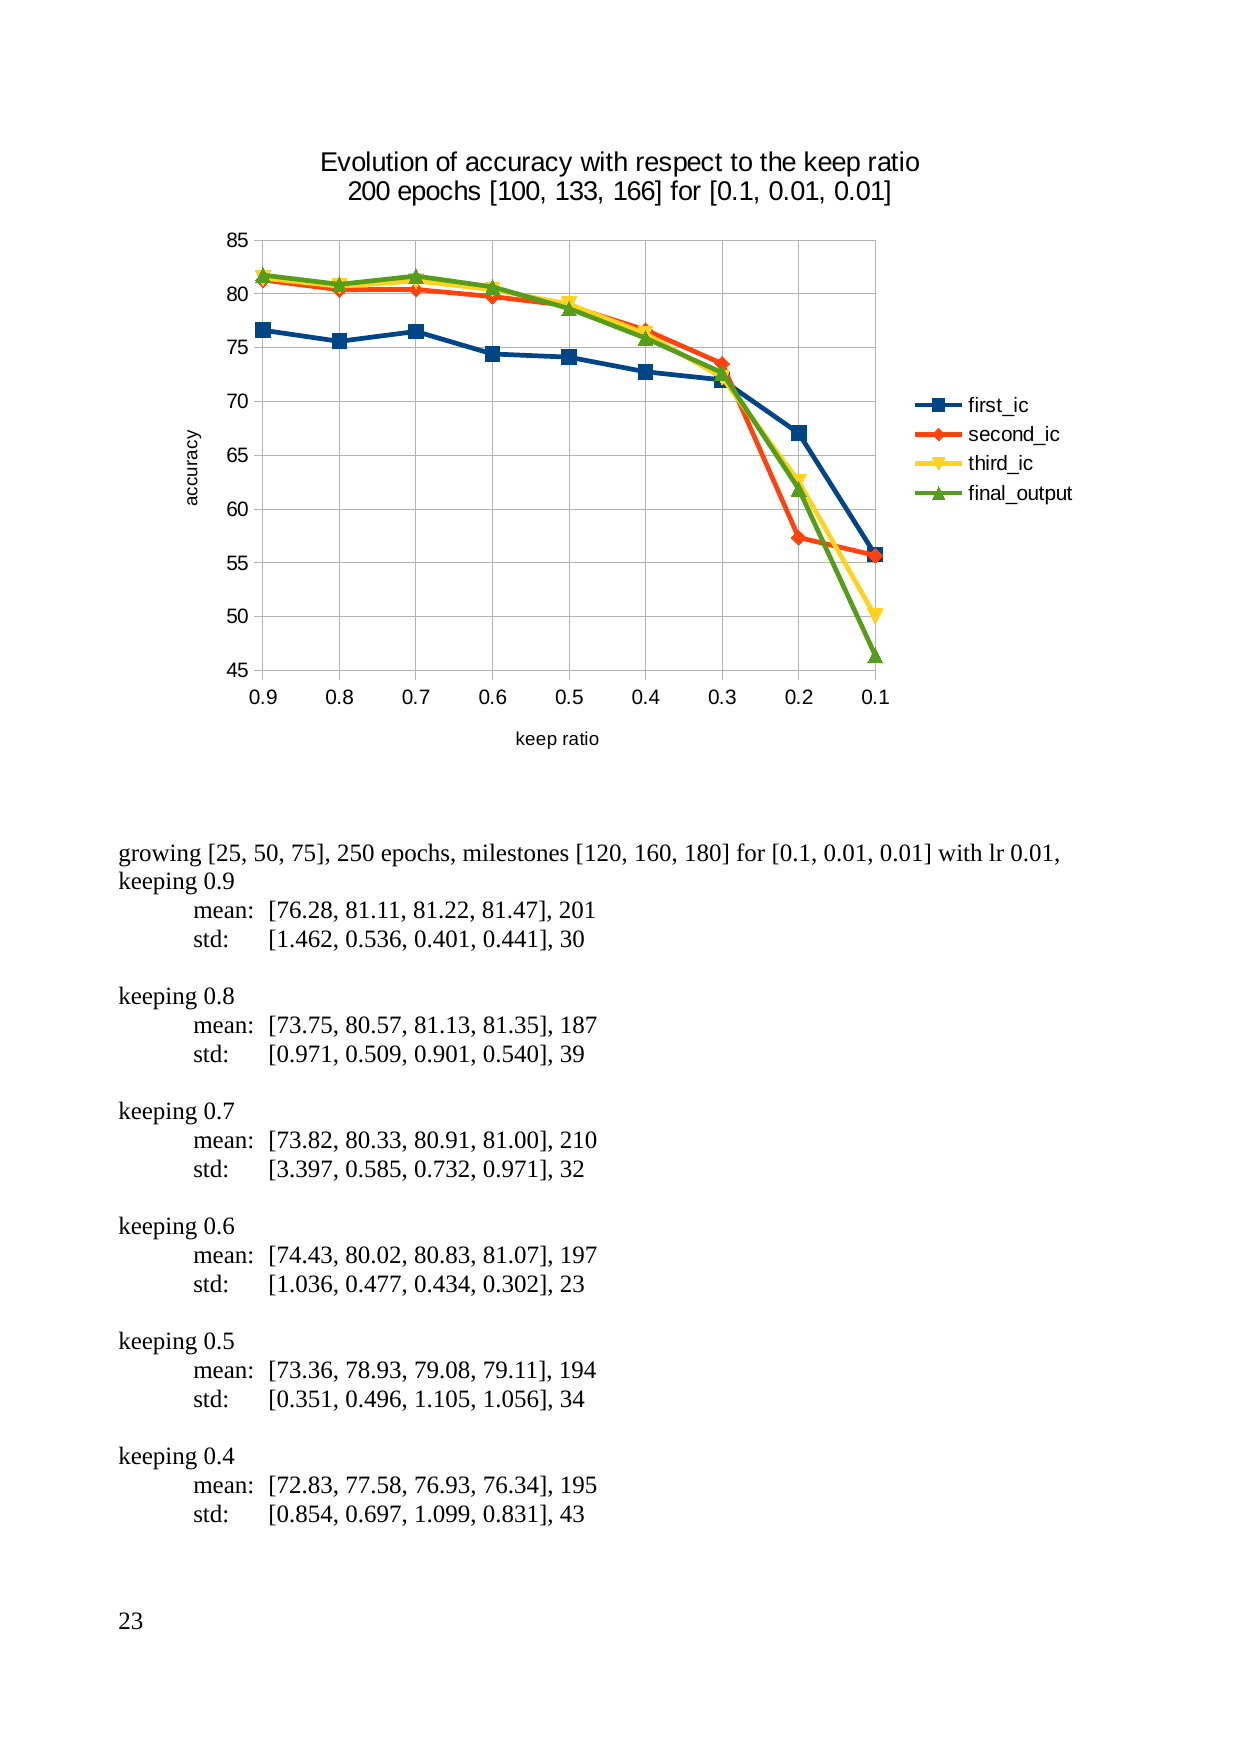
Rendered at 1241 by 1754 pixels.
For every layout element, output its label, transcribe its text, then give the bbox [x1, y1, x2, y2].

text mean: [73.36, 78.93, 79.08, 79.11], 194 [118, 1355, 1122, 1384]
text keeping 0.4 [118, 1441, 1122, 1470]
text keeping 0.5 [118, 1326, 1122, 1355]
text std: [0.854, 0.697, 1.099, 0.831], 43 [118, 1499, 1122, 1528]
text keeping 0.7 [118, 1096, 1122, 1125]
text mean: [76.28, 81.11, 81.22, 81.47], 201 [118, 895, 1122, 924]
text mean: [72.83, 77.58, 76.93, 76.34], 195 [118, 1470, 1122, 1499]
text std: [0.971, 0.509, 0.901, 0.540], 39 [118, 1039, 1122, 1068]
text keeping 0.9 [118, 866, 1122, 895]
text std: [0.351, 0.496, 1.105, 1.056], 34 [118, 1384, 1122, 1413]
text mean: [73.82, 80.33, 80.91, 81.00], 210 [118, 1125, 1122, 1154]
text mean: [73.75, 80.57, 81.13, 81.35], 187 [118, 1010, 1122, 1039]
text std: [1.462, 0.536, 0.401, 0.441], 30 [118, 924, 1122, 953]
text keeping 0.8 [118, 981, 1122, 1010]
text std: [1.036, 0.477, 0.434, 0.302], 23 [118, 1269, 1122, 1298]
text keeping 0.6 [118, 1211, 1122, 1240]
text mean: [74.43, 80.02, 80.83, 81.07], 197 [118, 1240, 1122, 1269]
text std: [3.397, 0.585, 0.732, 0.971], 32 [118, 1154, 1122, 1183]
text growing [25, 50, 75], 250 epochs, milestones [120, 160, 180] for [0.1, 0.01, 0.01] with lr 0.01, [118, 838, 1122, 866]
